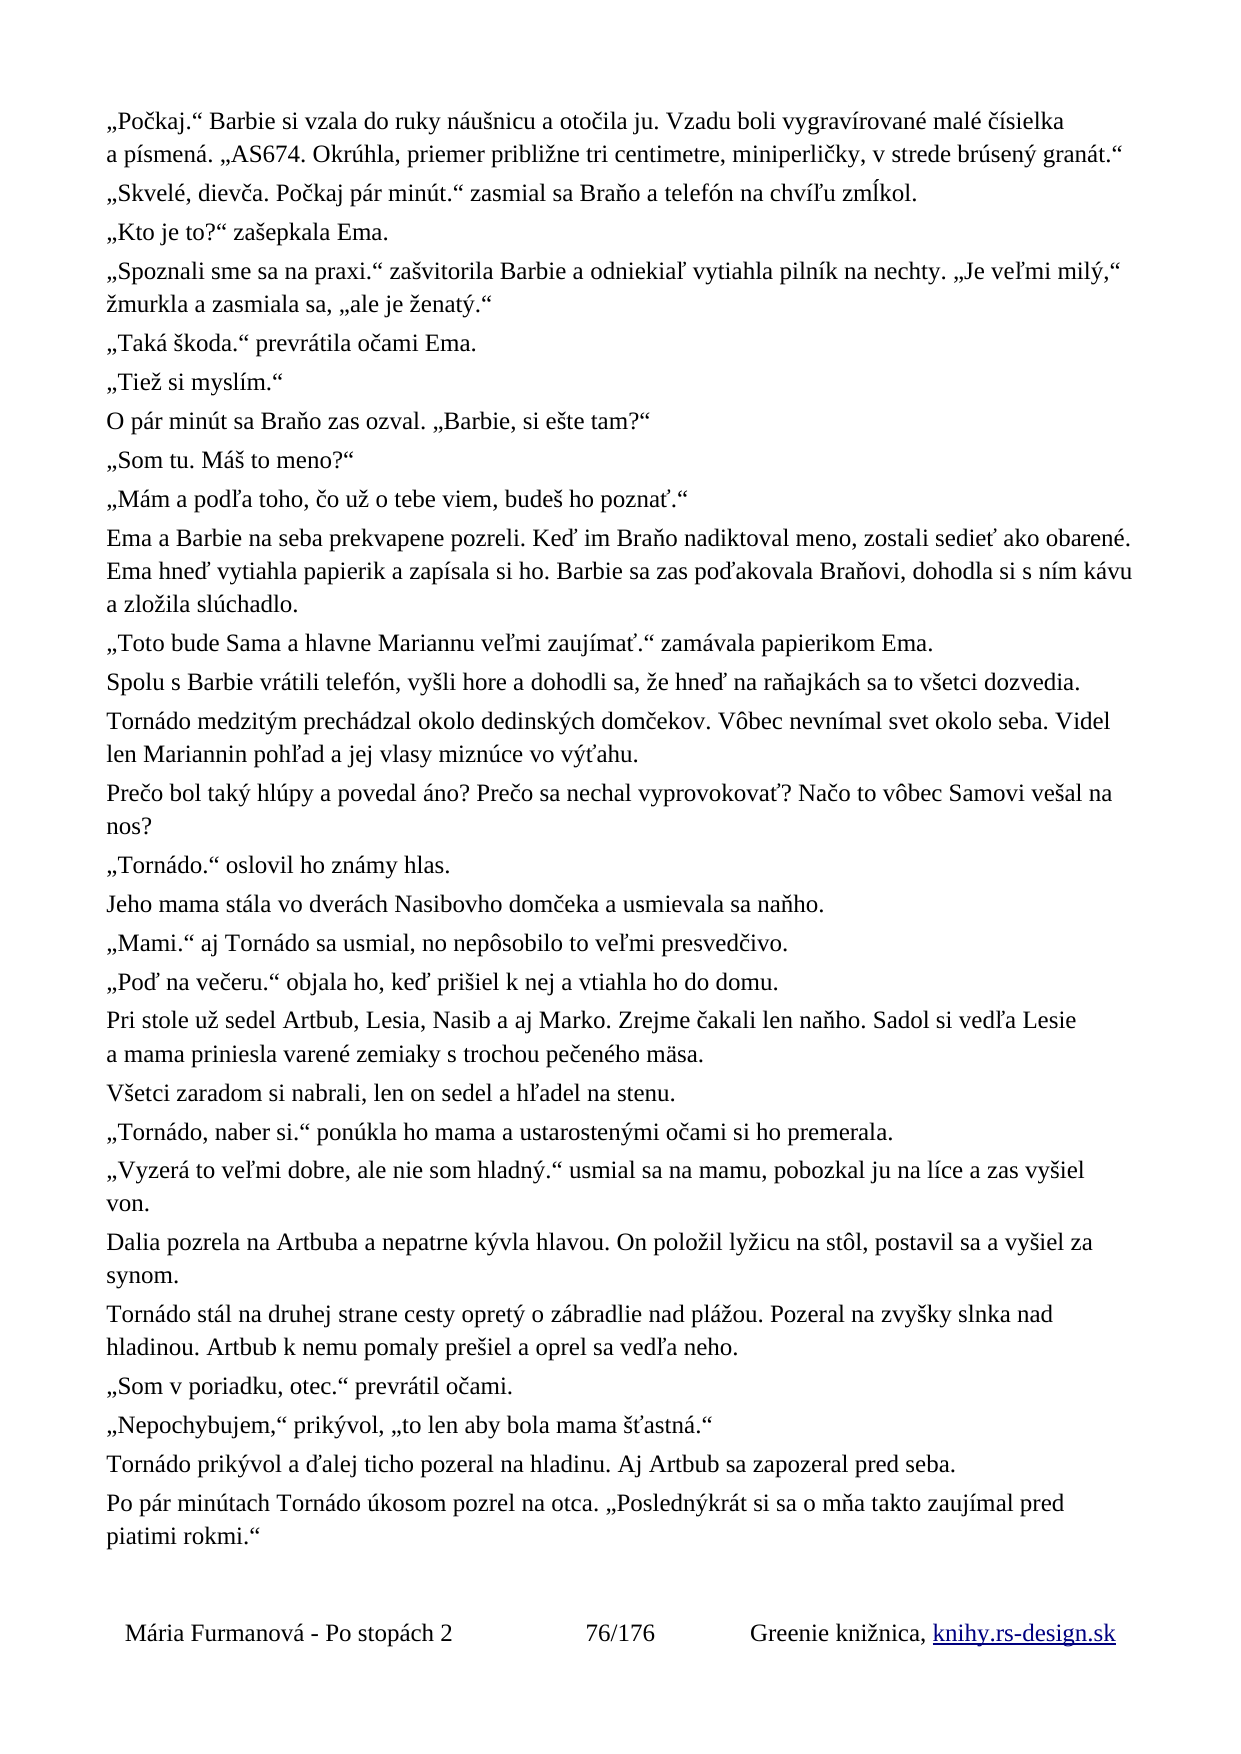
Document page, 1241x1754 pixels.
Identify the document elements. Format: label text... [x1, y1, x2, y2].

text Tornádo prikývol a ďalej ticho pozeral na hladinu. Aj Artbub sa zapozeral pred seba. [106, 1449, 1134, 1478]
text „Toto bude Sama a hlavne Mariannu veľmi zaujímať.“ zamávala papierikom Ema. [106, 628, 1134, 657]
text „Počkaj.“ Barbie si vzala do ruky náušnicu a otočila ju. Vzadu boli vygravírované malé čísielka a písmená. „AS674. Okrúhla, priemer približne tri centimetre, miniperličky, v strede brúsený granát.“ [106, 106, 1134, 168]
text „Tiež si myslím.“ [106, 367, 1134, 396]
text Po pár minútach Tornádo úkosom pozrel na otca. „Poslednýkrát si sa o mňa takto zaujímal pred piatimi rokmi.“ [106, 1488, 1134, 1550]
text „Nepochybujem,“ prikývol, „to len aby bola mama šťastná.“ [106, 1410, 1134, 1439]
text „Skvelé, dievča. Počkaj pár minút.“ zasmial sa Braňo a telefón na chvíľu zmĺkol. [106, 178, 1134, 207]
text O pár minút sa Braňo zas ozval. „Barbie, si ešte tam?“ [106, 406, 1134, 435]
text Dalia pozrela na Artbuba a nepatrne kývla hlavou. On položil lyžicu na stôl, postavil sa a vyšiel za synom. [106, 1227, 1134, 1289]
text Tornádo stál na druhej strane cesty opretý o zábradlie nad plážou. Pozeral na zvyšky slnka nad hladinou. Artbub k nemu pomaly prešiel a oprel sa vedľa neho. [106, 1299, 1134, 1361]
text „Som v poriadku, otec.“ prevrátil očami. [106, 1371, 1134, 1400]
text „Mám a podľa toho, čo už o tebe viem, budeš ho poznať.“ [106, 484, 1134, 513]
text „Mami.“ aj Tornádo sa usmial, no nepôsobilo to veľmi presvedčivo. [106, 928, 1134, 956]
text Ema a Barbie na seba prekvapene pozreli. Keď im Braňo nadiktoval meno, zostali sedieť ako obarené. Ema hneď vytiahla papierik a zapísala si ho. Barbie sa zas poďakovala Braňovi, dohodla si s ním kávu a zložila slúchadlo. [106, 523, 1134, 618]
text Pri stole už sedel Artbub, Lesia, Nasib a aj Marko. Zrejme čakali len naňho. Sadol si vedľa Lesie a mama priniesla varené zemiaky s trochou pečeného mäsa. [106, 1006, 1134, 1067]
text „Vyzerá to veľmi dobre, ale nie som hladný.“ usmial sa na mamu, pobozkal ju na líce a zas vyšiel von. [106, 1156, 1134, 1217]
text „Taká škoda.“ prevrátila očami Ema. [106, 328, 1134, 357]
text Všetci zaradom si nabrali, len on sedel a hľadel na stenu. [106, 1078, 1134, 1106]
text Prečo bol taký hlúpy a povedal áno? Prečo sa nechal vyprovokovať? Načo to vôbec Samovi vešal na nos? [106, 778, 1134, 839]
text „Spoznali sme sa na praxi.“ zašvitorila Barbie a odniekiaľ vytiahla pilník na nechty. „Je veľmi milý,“ žmurkla a zasmiala sa, „ale je ženatý.“ [106, 256, 1134, 318]
text Jeho mama stála vo dverách Nasibovho domčeka a usmievala sa naňho. [106, 889, 1134, 917]
text Spolu s Barbie vrátili telefón, vyšli hore a dohodli sa, že hneď na raňajkách sa to všetci dozvedia. [106, 667, 1134, 696]
text „Tornádo.“ oslovil ho známy hlas. [106, 850, 1134, 878]
text „Som tu. Máš to meno?“ [106, 445, 1134, 474]
text „Kto je to?“ zašepkala Ema. [106, 217, 1134, 246]
text „Poď na večeru.“ objala ho, keď prišiel k nej a vtiahla ho do domu. [106, 967, 1134, 995]
text Tornádo medzitým prechádzal okolo dedinských domčekov. Vôbec nevnímal svet okolo seba. Videl len Mariannin pohľad a jej vlasy miznúce vo výťahu. [106, 706, 1134, 768]
text „Tornádo, naber si.“ ponúkla ho mama a ustarostenými očami si ho premerala. [106, 1117, 1134, 1145]
